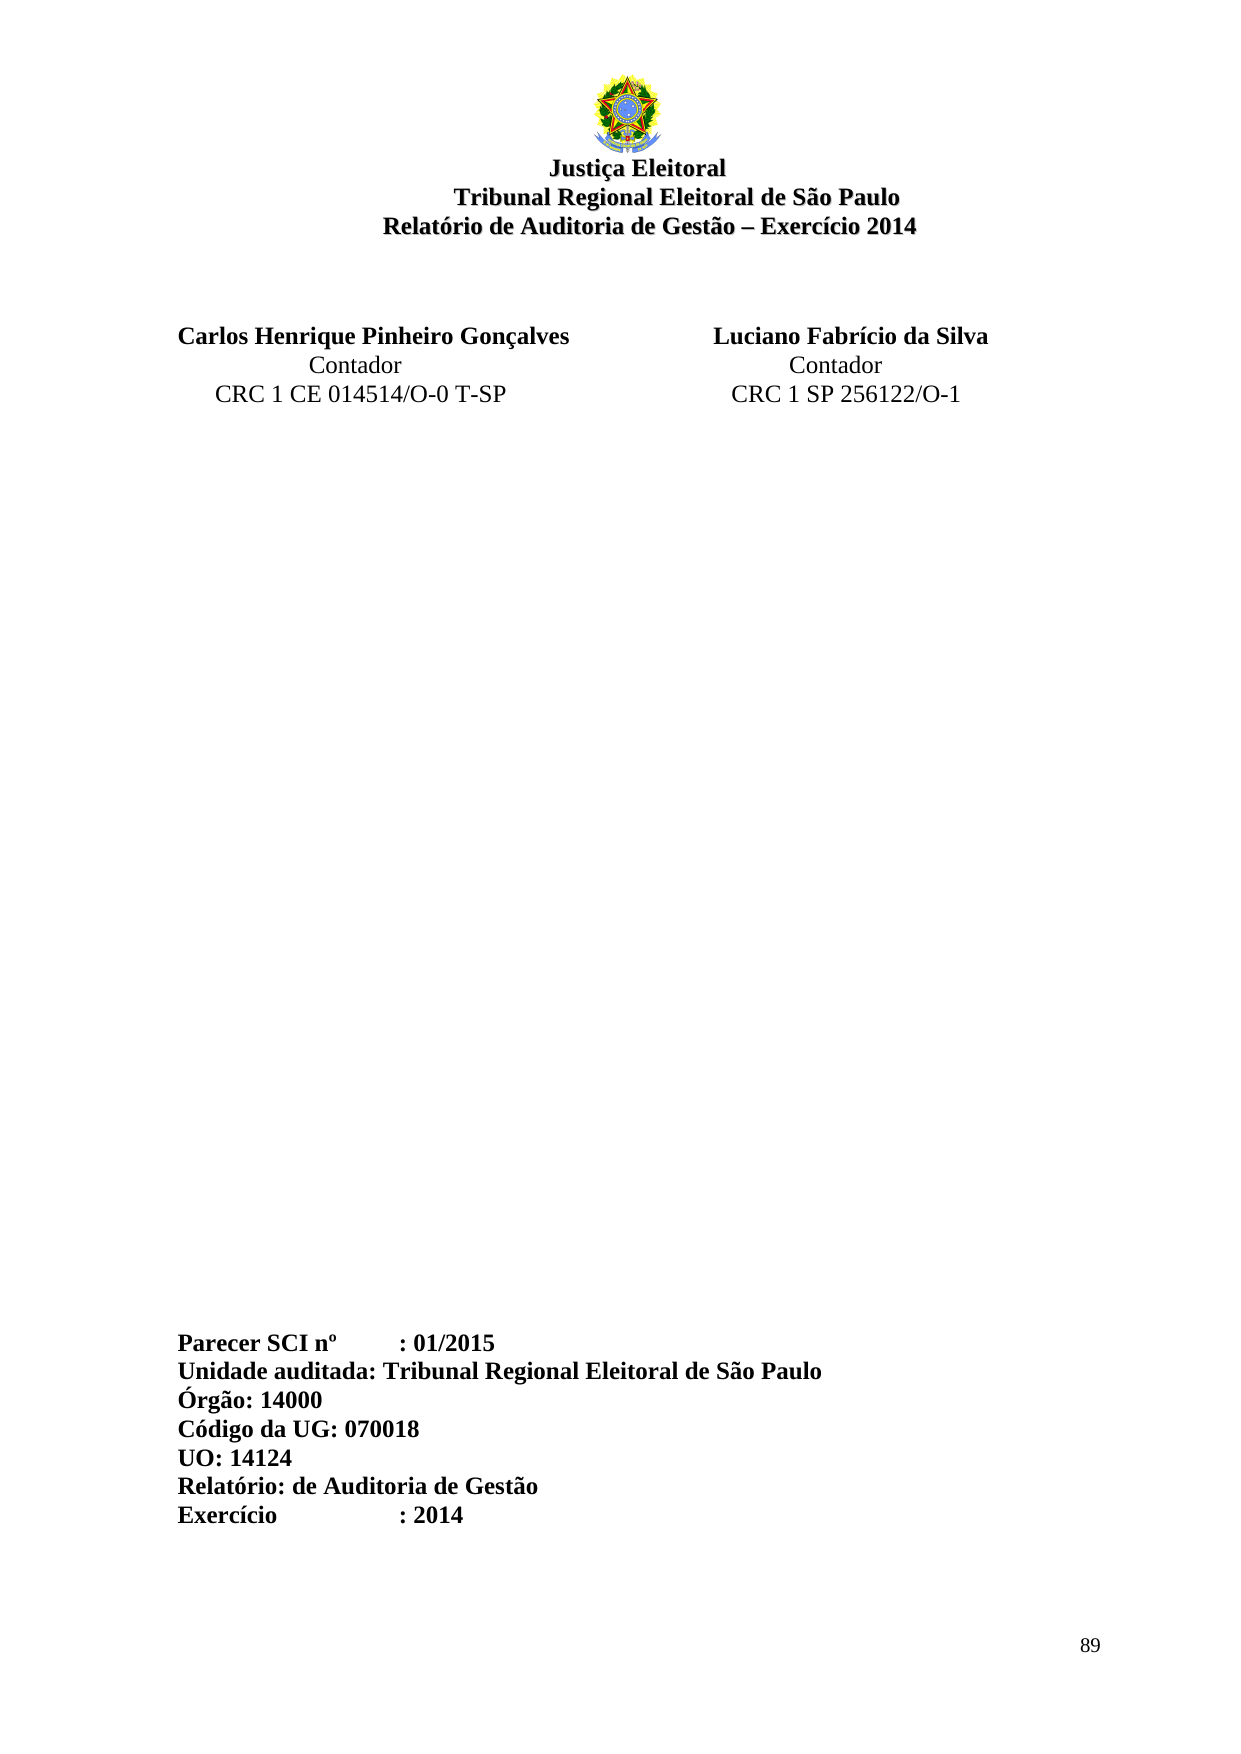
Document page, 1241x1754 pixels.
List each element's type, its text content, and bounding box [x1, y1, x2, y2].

text Exercício : 2014 [177, 1500, 1122, 1529]
subtitle Parecer SCI nº : 01/2015 [177, 1328, 1122, 1356]
text Relatório: de Auditoria de Gestão [177, 1471, 1122, 1500]
subtitle Unidade auditada: Tribunal Regional Eleitoral de São Paulo [177, 1356, 1122, 1385]
text UO: 14124 [177, 1443, 1122, 1471]
subtitle Órgão: 14000 [177, 1385, 1122, 1414]
text Contador Contador [177, 350, 1122, 379]
text Carlos Henrique Pinheiro Gonçalves Luciano Fabrício da Silva [177, 321, 1122, 350]
text Código da UG: 070018 [177, 1414, 1122, 1443]
text CRC 1 CE 014514/O-0 T-SP CRC 1 SP 256122/O-1 [177, 379, 1122, 408]
